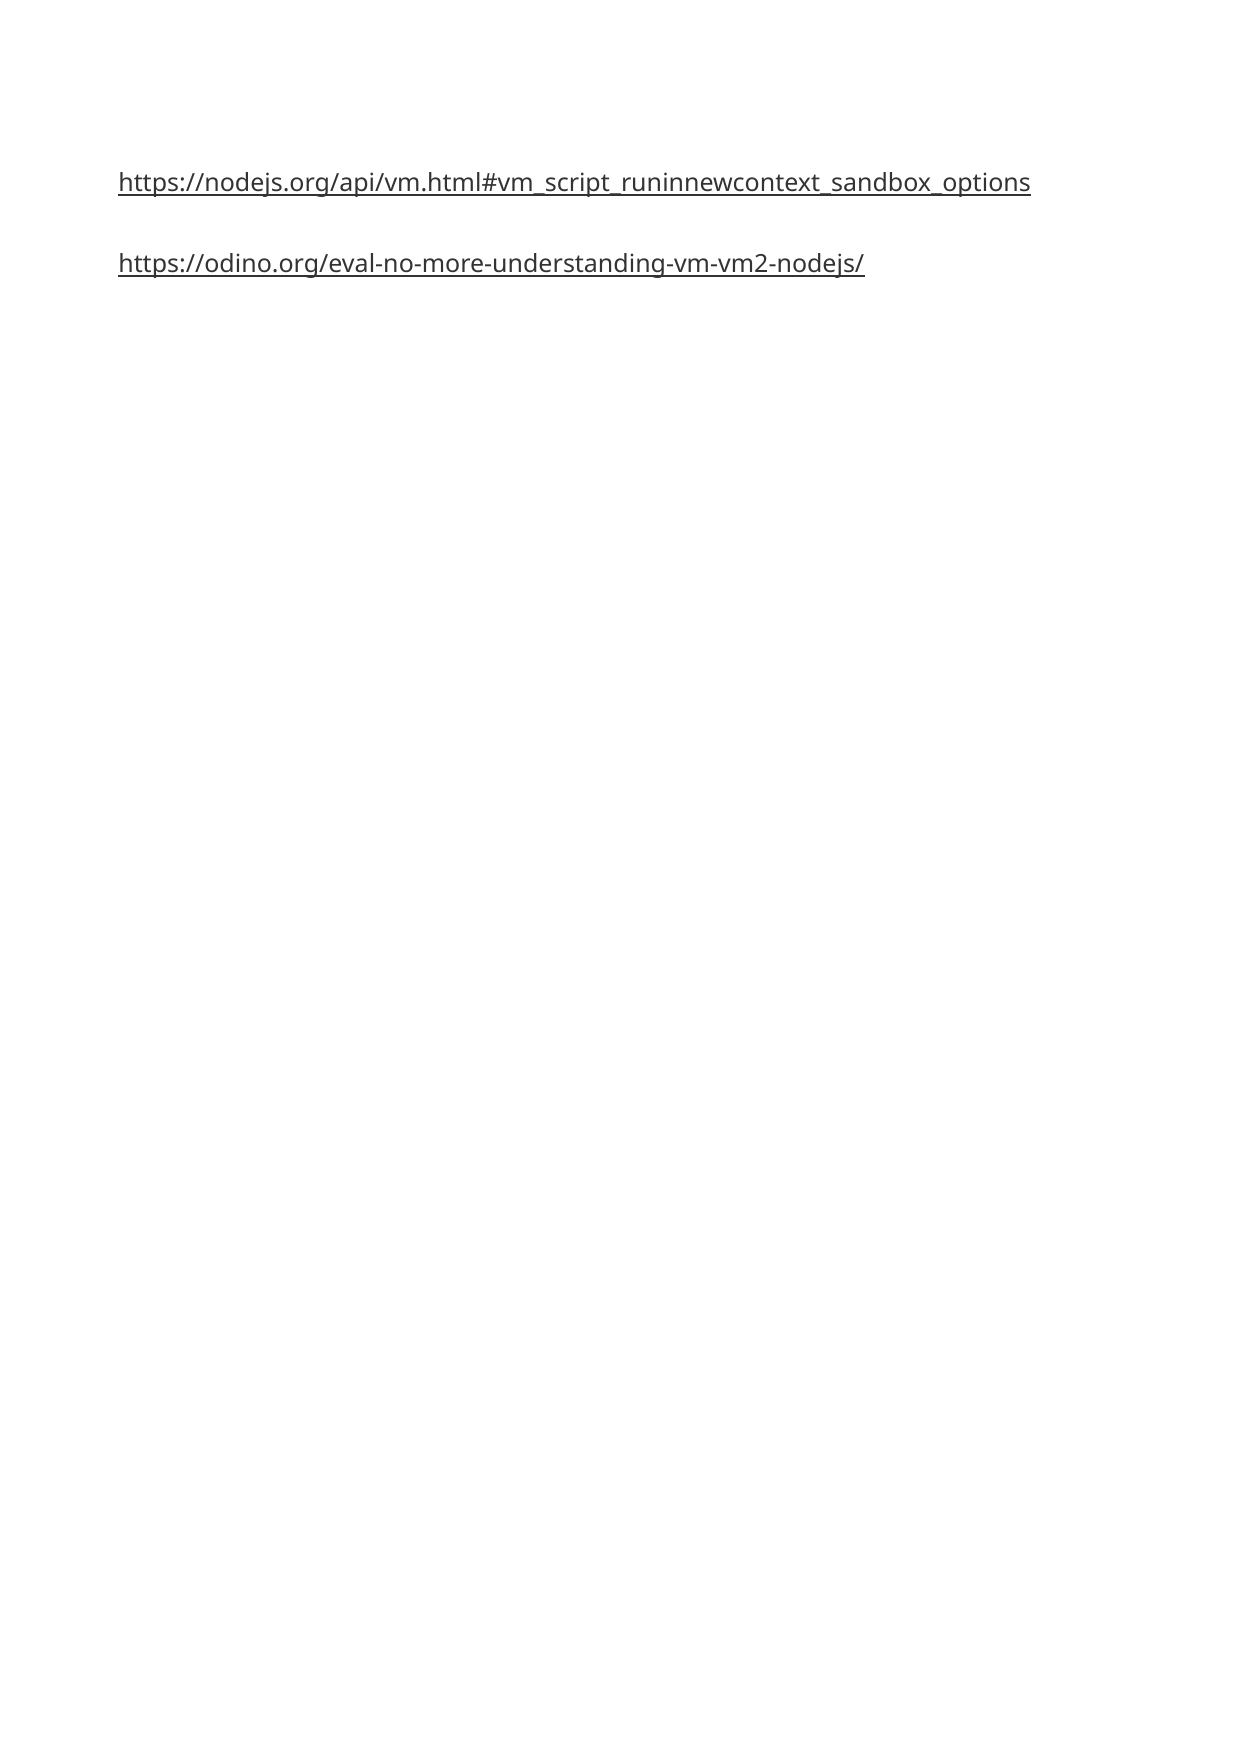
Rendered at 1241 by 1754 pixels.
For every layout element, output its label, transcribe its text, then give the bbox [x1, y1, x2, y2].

text https://odino.org/eval-no-more-understanding-vm-vm2-nodejs/ [118, 246, 1122, 280]
text https://nodejs.org/api/vm.html#vm_script_runinnewcontext_sandbox_options [118, 165, 1122, 199]
